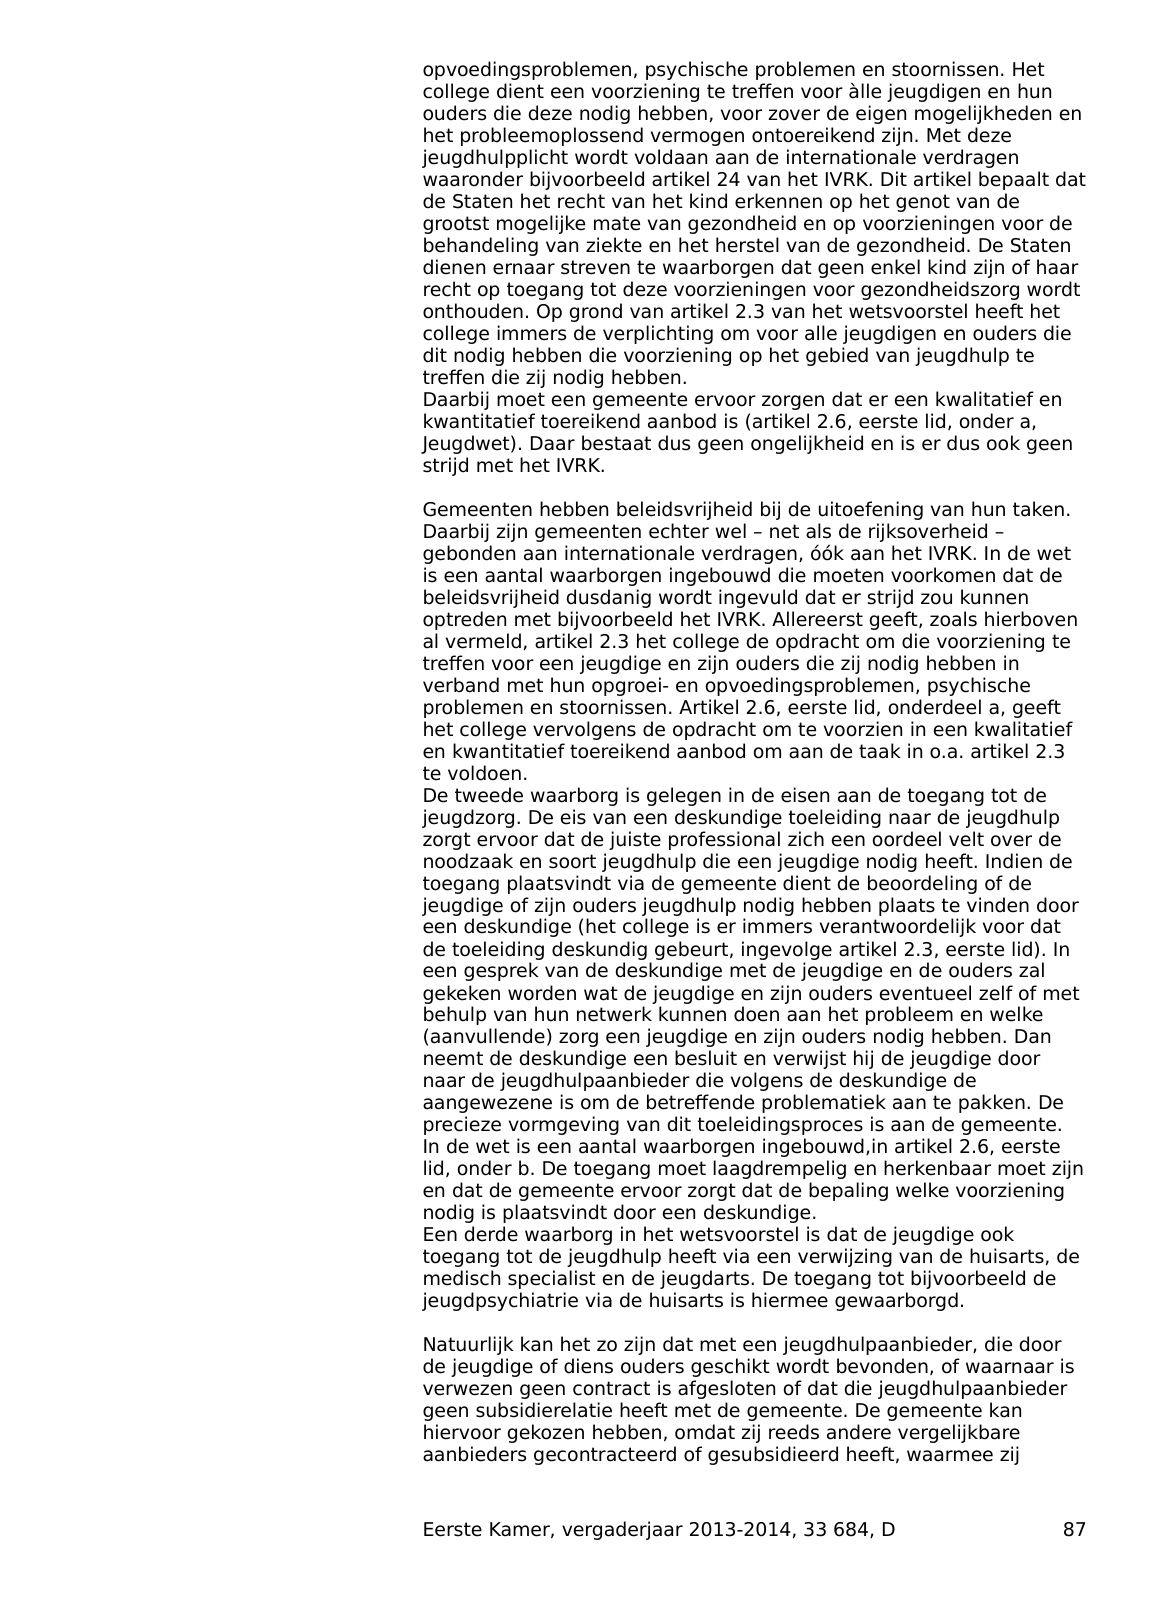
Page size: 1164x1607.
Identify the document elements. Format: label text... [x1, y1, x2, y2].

text Daarbij moet een gemeente ervoor zorgen dat er een kwalitatief en kwantitatief toereikend aanbod is (artikel 2.6, eerste lid, onder a, Jeugdwet). Daar bestaat dus geen ongelijkheid en is er dus ook geen strijd met het IVRK. [422, 389, 1087, 477]
text Een derde waarborg in het wetsvoorstel is dat de jeugdige ook toegang tot de jeugdhulp heeft via een verwijzing van de huisarts, de medisch specialist en de jeugdarts. De toegang tot bijvoorbeeld de jeugdpsychiatrie via de huisarts is hiermee gewaarborgd. [422, 1224, 1087, 1312]
text De tweede waarborg is gelegen in de eisen aan de toegang tot de jeugdzorg. De eis van een deskundige toeleiding naar de jeugdhulp zorgt ervoor dat de juiste professional zich een oordeel velt over de noodzaak en soort jeugdhulp die een jeugdige nodig heeft. Indien de toegang plaatsvindt via de gemeente dient de beoordeling of de jeugdige of zijn ouders jeugdhulp nodig hebben plaats te vinden door een deskundige (het college is er immers verantwoordelijk voor dat de toeleiding deskundig gebeurt, ingevolge artikel 2.3, eerste lid). In een gesprek van de deskundige met de jeugdige en de ouders zal gekeken worden wat de jeugdige en zijn ouders eventueel zelf of met behulp van hun netwerk kunnen doen aan het probleem en welke (aanvullende) zorg een jeugdige en zijn ouders nodig hebben. Dan neemt de deskundige een besluit en verwijst hij de jeugdige door naar de jeugdhulpaanbieder die volgens de deskundige de aangewezene is om de betreffende problematiek aan te pakken. De precieze vormgeving van dit toeleidingsproces is aan de gemeente. In de wet is een aantal waarborgen ingebouwd,in artikel 2.6, eerste lid, onder b. De toegang moet laagdrempelig en herkenbaar moet zijn en dat de gemeente ervoor zorgt dat de bepaling welke voorziening nodig is plaatsvindt door een deskundige. [422, 784, 1087, 1224]
text opvoedingsproblemen, psychische problemen en stoornissen. Het college dient een voorziening te treffen voor àlle jeugdigen en hun ouders die deze nodig hebben, voor zover de eigen mogelijkheden en het probleemoplossend vermogen ontoereikend zijn. Met deze jeugdhulpplicht wordt voldaan aan de internationale verdragen waaronder bijvoorbeeld artikel 24 van het IVRK. Dit artikel bepaalt dat de Staten het recht van het kind erkennen op het genot van de grootst mogelijke mate van gezondheid en op voorzieningen voor de behandeling van ziekte en het herstel van de gezondheid. De Staten dienen ernaar streven te waarborgen dat geen enkel kind zijn of haar recht op toegang tot deze voorzieningen voor gezondheidszorg wordt onthouden. Op grond van artikel 2.3 van het wetsvoorstel heeft het college immers de verplichting om voor alle jeugdigen en ouders die dit nodig hebben die voorziening op het gebied van jeugdhulp te treffen die zij nodig hebben. [422, 59, 1087, 389]
text Natuurlijk kan het zo zijn dat met een jeugdhulpaanbieder, die door de jeugdige of diens ouders geschikt wordt bevonden, of waarnaar is verwezen geen contract is afgesloten of dat die jeugdhulpaanbieder geen subsidierelatie heeft met de gemeente. De gemeente kan hiervoor gekozen hebben, omdat zij reeds andere vergelijkbare aanbieders gecontracteerd of gesubsidieerd heeft, waarmee zij [422, 1334, 1087, 1466]
text Gemeenten hebben beleidsvrijheid bij de uitoefening van hun taken. Daarbij zijn gemeenten echter wel – net als de rijksoverheid – gebonden aan internationale verdragen, óók aan het IVRK. In de wet is een aantal waarborgen ingebouwd die moeten voorkomen dat de beleidsvrijheid dusdanig wordt ingevuld dat er strijd zou kunnen optreden met bijvoorbeeld het IVRK. Allereerst geeft, zoals hierboven al vermeld, artikel 2.3 het college de opdracht om die voorziening te treffen voor een jeugdige en zijn ouders die zij nodig hebben in verband met hun opgroei- en opvoedingsproblemen, psychische problemen en stoornissen. Artikel 2.6, eerste lid, onderdeel a, geeft het college vervolgens de opdracht om te voorzien in een kwalitatief en kwantitatief toereikend aanbod om aan de taak in o.a. artikel 2.3 te voldoen. [422, 499, 1087, 784]
